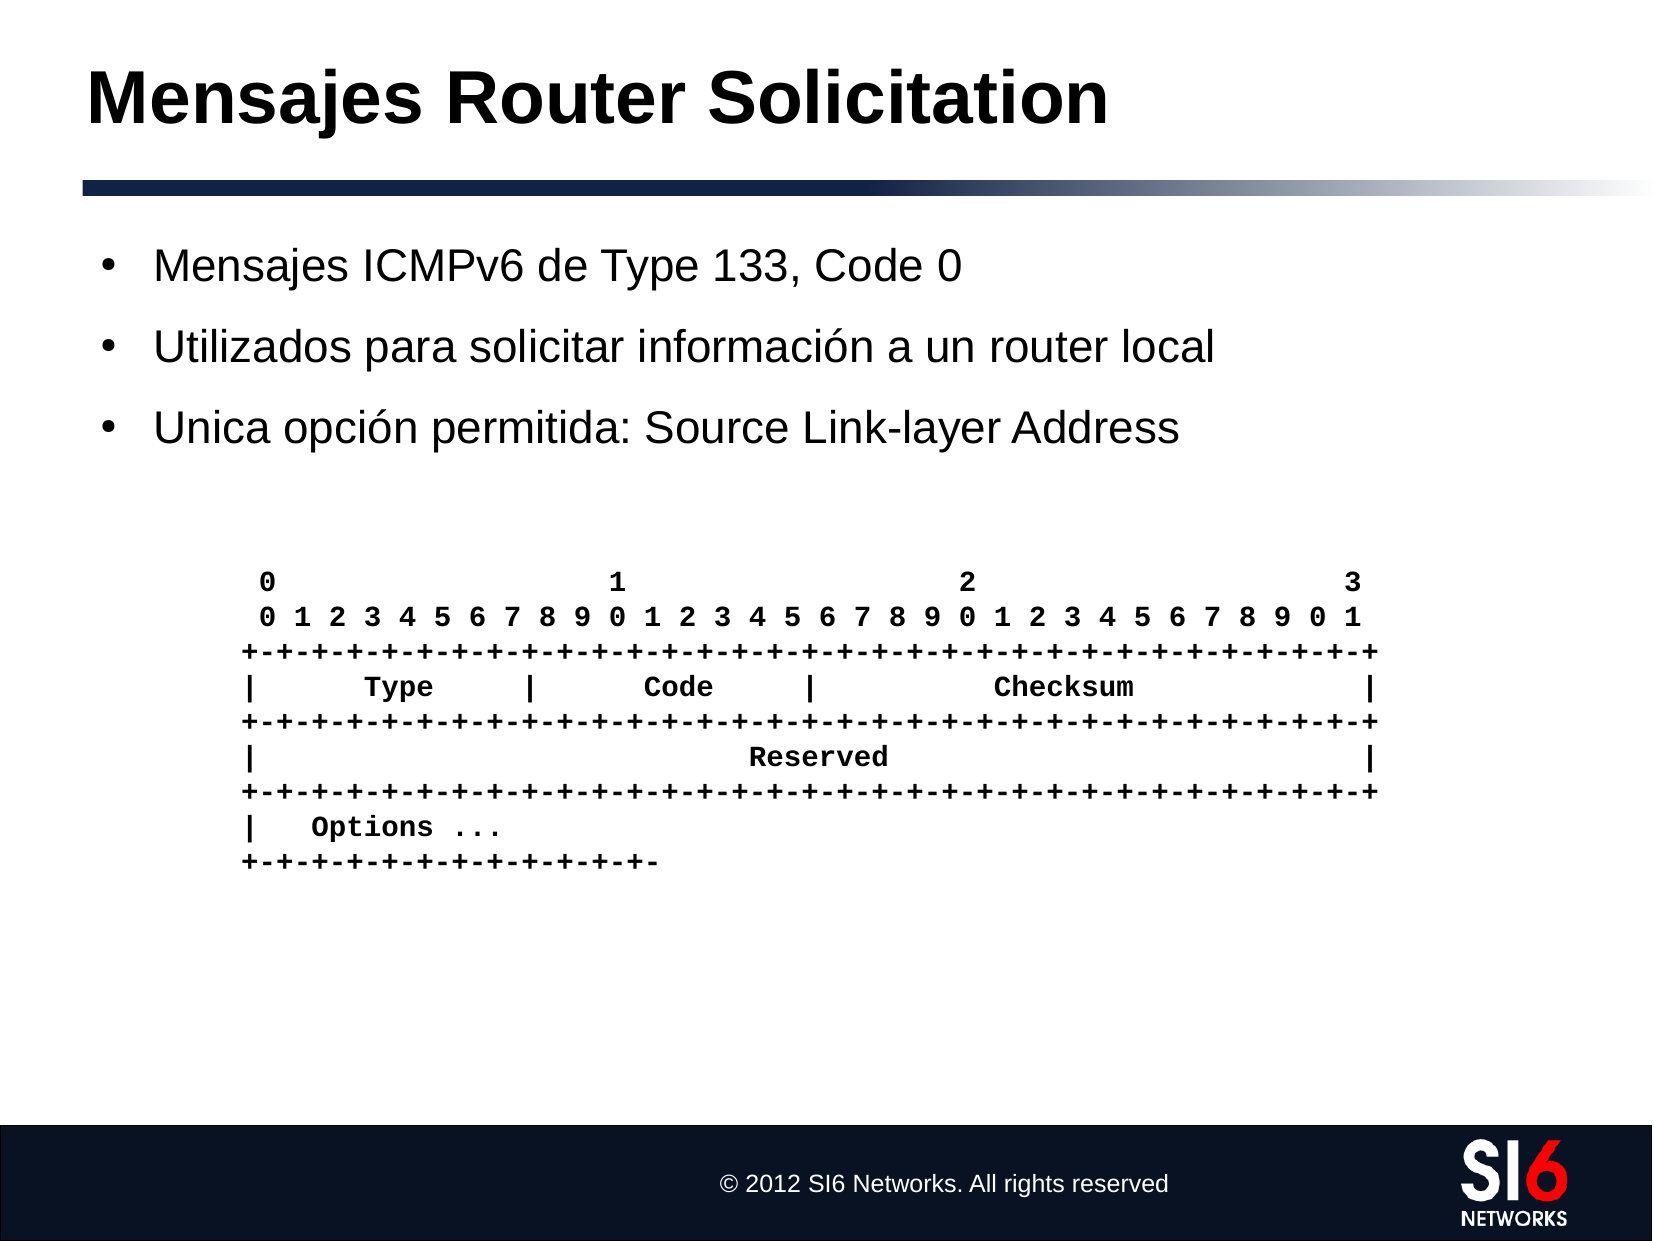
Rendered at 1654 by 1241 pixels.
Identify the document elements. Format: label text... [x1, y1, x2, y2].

text_box 0 1 2 3 0 1 2 3 4 5 6 7 8 9 0 1 2 3 4 5 6 7 8 9 0 1 2 3 4 5 6 7 8 9 0 1 +-+-+-+-+-+-+-+-+-+-+-+-+-+-+-+-+-+-+-+-+-+-+-+-+-+-+-+-+-+-+-+-+ | Type | Code | Checksum | +-+-+-+-+-+-+-+-+-+-+-+-+-+-+-+-+-+-+-+-+-+-+-+-+-+-+-+-+-+-+-+-+ | Reserved | +-+-+-+-+-+-+-+-+-+-+-+-+-+-+-+-+-+-+-+-+-+-+-+-+-+-+-+-+-+-+-+-+ | Options ... +-+-+-+-+-+-+-+-+-+-+-+- [173, 554, 1485, 885]
picture [1461, 1139, 1567, 1226]
list Mensajes ICMPv6 de Type 133, Code 0 Utilizados para solicitar información a un router local Unica opción permitida: Source Link-layer Address [82, 240, 1571, 496]
title Mensajes Router Solicitation [86, 30, 1576, 166]
